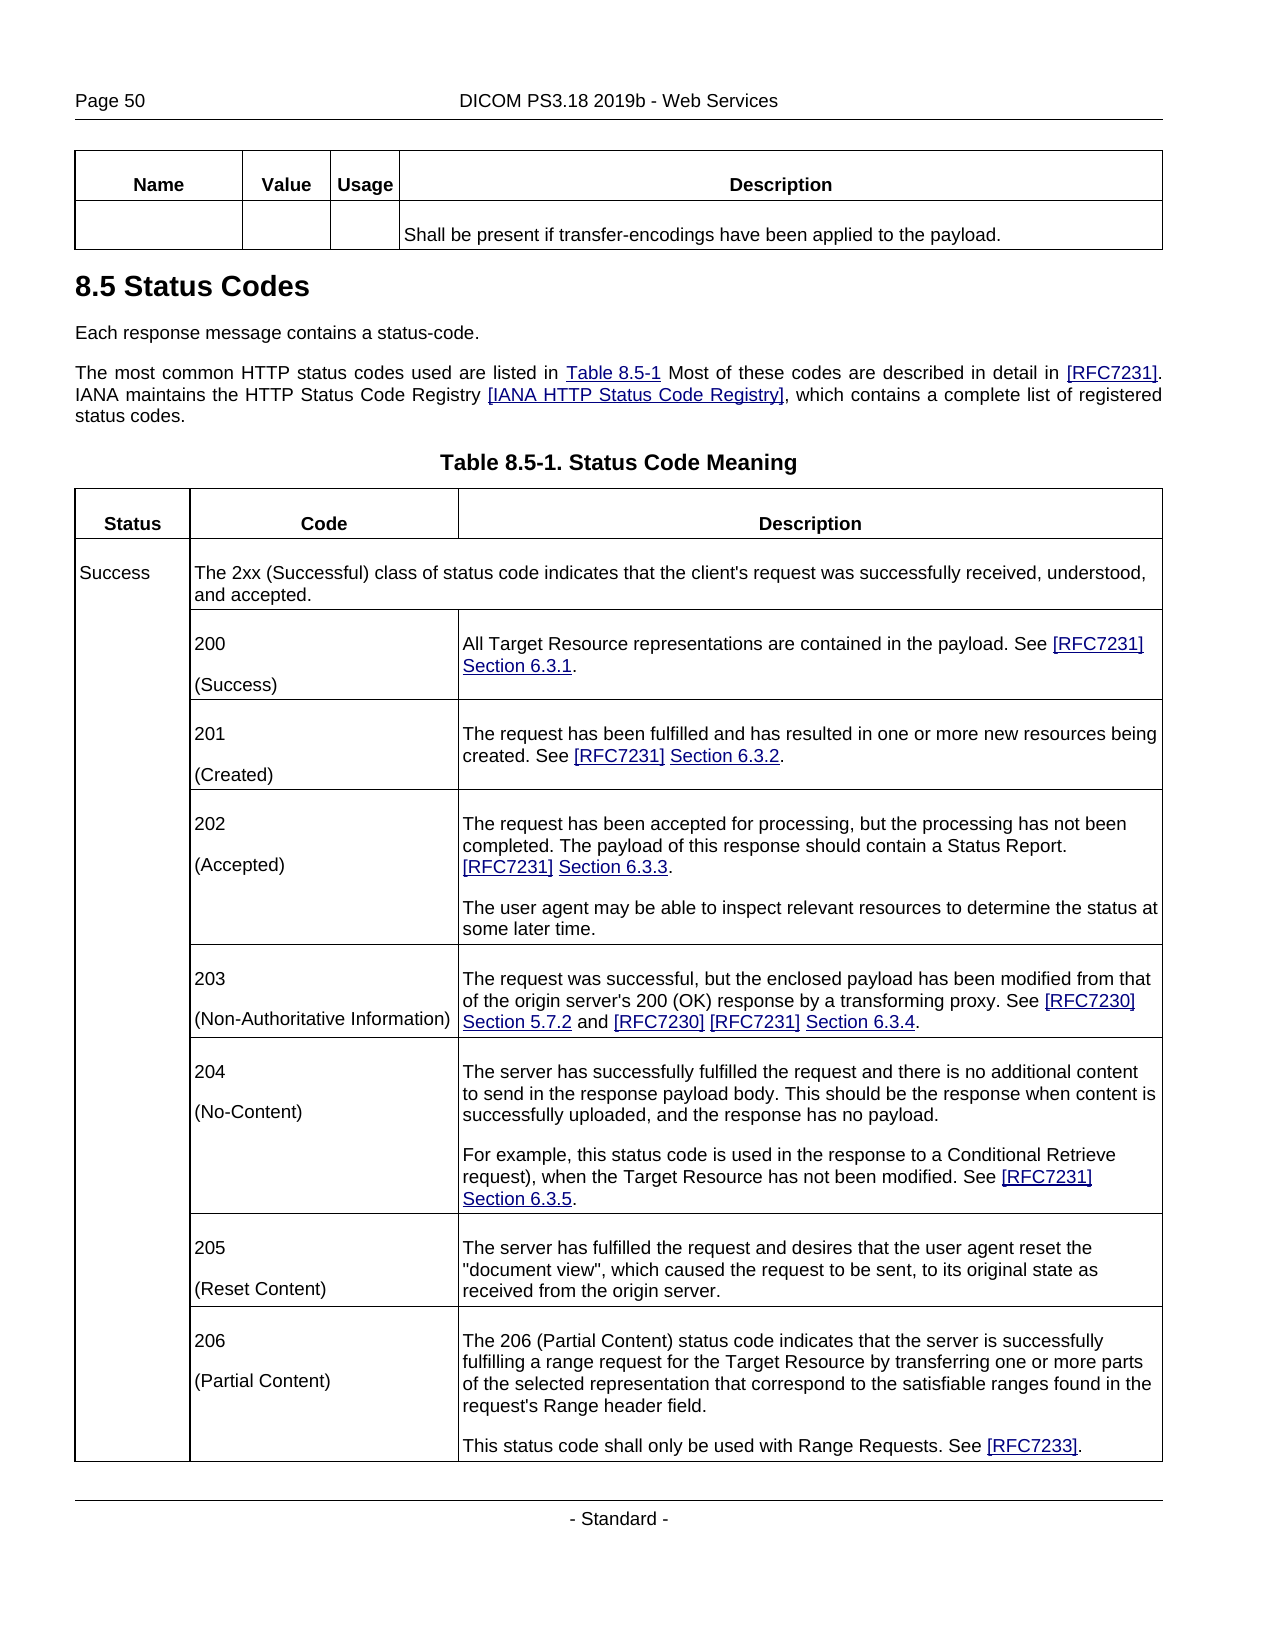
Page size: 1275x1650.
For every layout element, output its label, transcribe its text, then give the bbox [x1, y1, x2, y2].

table_cell The request has been fulfilled and has resulted in one or more new resources being created. See [RFC7231] Section 6.3.2. [459, 700, 1162, 789]
table_header Status [76, 489, 189, 538]
table_header Description [400, 151, 1162, 200]
table_cell [76, 201, 242, 249]
table_cell 203 (Non-Authoritative Information) [191, 945, 458, 1037]
table_cell 204 (No-Content) [191, 1038, 458, 1213]
table_cell The server has successfully fulfilled the request and there is no additional content to send in the response payload body. This should be the response when content is successfully uploaded, and the response has no payload. For example, this status code is used in the response to a Conditional Retrieve request), when the Target Resource has not been modified. See [RFC7231] Section 6.3.5. [459, 1038, 1162, 1213]
table_header Usage [331, 151, 399, 200]
table_cell All Target Resource representations are contained in the payload. See [RFC7231] Section 6.3.1. [459, 610, 1162, 699]
table_header Description [459, 489, 1162, 538]
table_cell The 2xx (Successful) class of status code indicates that the client's request was successfully received, understood, and accepted. [191, 539, 1162, 609]
table_header Value [243, 151, 330, 200]
text The most common HTTP status codes used are listed in Table 8.5-1 Most of these codes are described in detail in [RFC7231]. IANA maintains the HTTP Status Code Registry [IANA HTTP Status Code Registry], which contains a complete list of registered status codes. [75, 362, 1162, 426]
table_cell The request has been accepted for processing, but the processing has not been completed. The payload of this response should contain a Status Report. [RFC7231] Section 6.3.3. The user agent may be able to inspect relevant resources to determine the status at some later time. [459, 790, 1162, 944]
table_cell The request was successful, but the enclosed payload has been modified from that of the origin server's 200 (OK) response by a transforming proxy. See [RFC7230] Section 5.7.2 and [RFC7230] [RFC7231] Section 6.3.4. [459, 945, 1162, 1037]
table_header Code [191, 489, 458, 538]
table_header Name [76, 151, 242, 200]
table_cell Shall be present if transfer-encodings have been applied to the payload. [400, 201, 1162, 249]
table_cell [243, 201, 330, 249]
table_cell 205 (Reset Content) [191, 1214, 458, 1306]
table_cell The 206 (Partial Content) status code indicates that the server is successfully fulfilling a range request for the Target Resource by transferring one or more parts of the selected representation that correspond to the satisfiable ranges found in the request's Range header field. This status code shall only be used with Range Requests. See [RFC7233]. [459, 1307, 1162, 1461]
table_cell The server has fulfilled the request and desires that the user agent reset the "document view", which caused the request to be sent, to its original state as received from the origin server. [459, 1214, 1162, 1306]
text Table 8.5-1. Status Code Meaning [75, 449, 1162, 475]
table_cell [331, 201, 399, 249]
text 8.5 Status Codes [75, 269, 1162, 303]
table_cell Success [76, 539, 189, 1461]
table_cell 201 (Created) [191, 700, 458, 789]
table_cell 200 (Success) [191, 610, 458, 699]
table_cell 202 (Accepted) [191, 790, 458, 944]
table_cell 206 (Partial Content) [191, 1307, 458, 1461]
text Each response message contains a status-code. [75, 321, 1162, 343]
